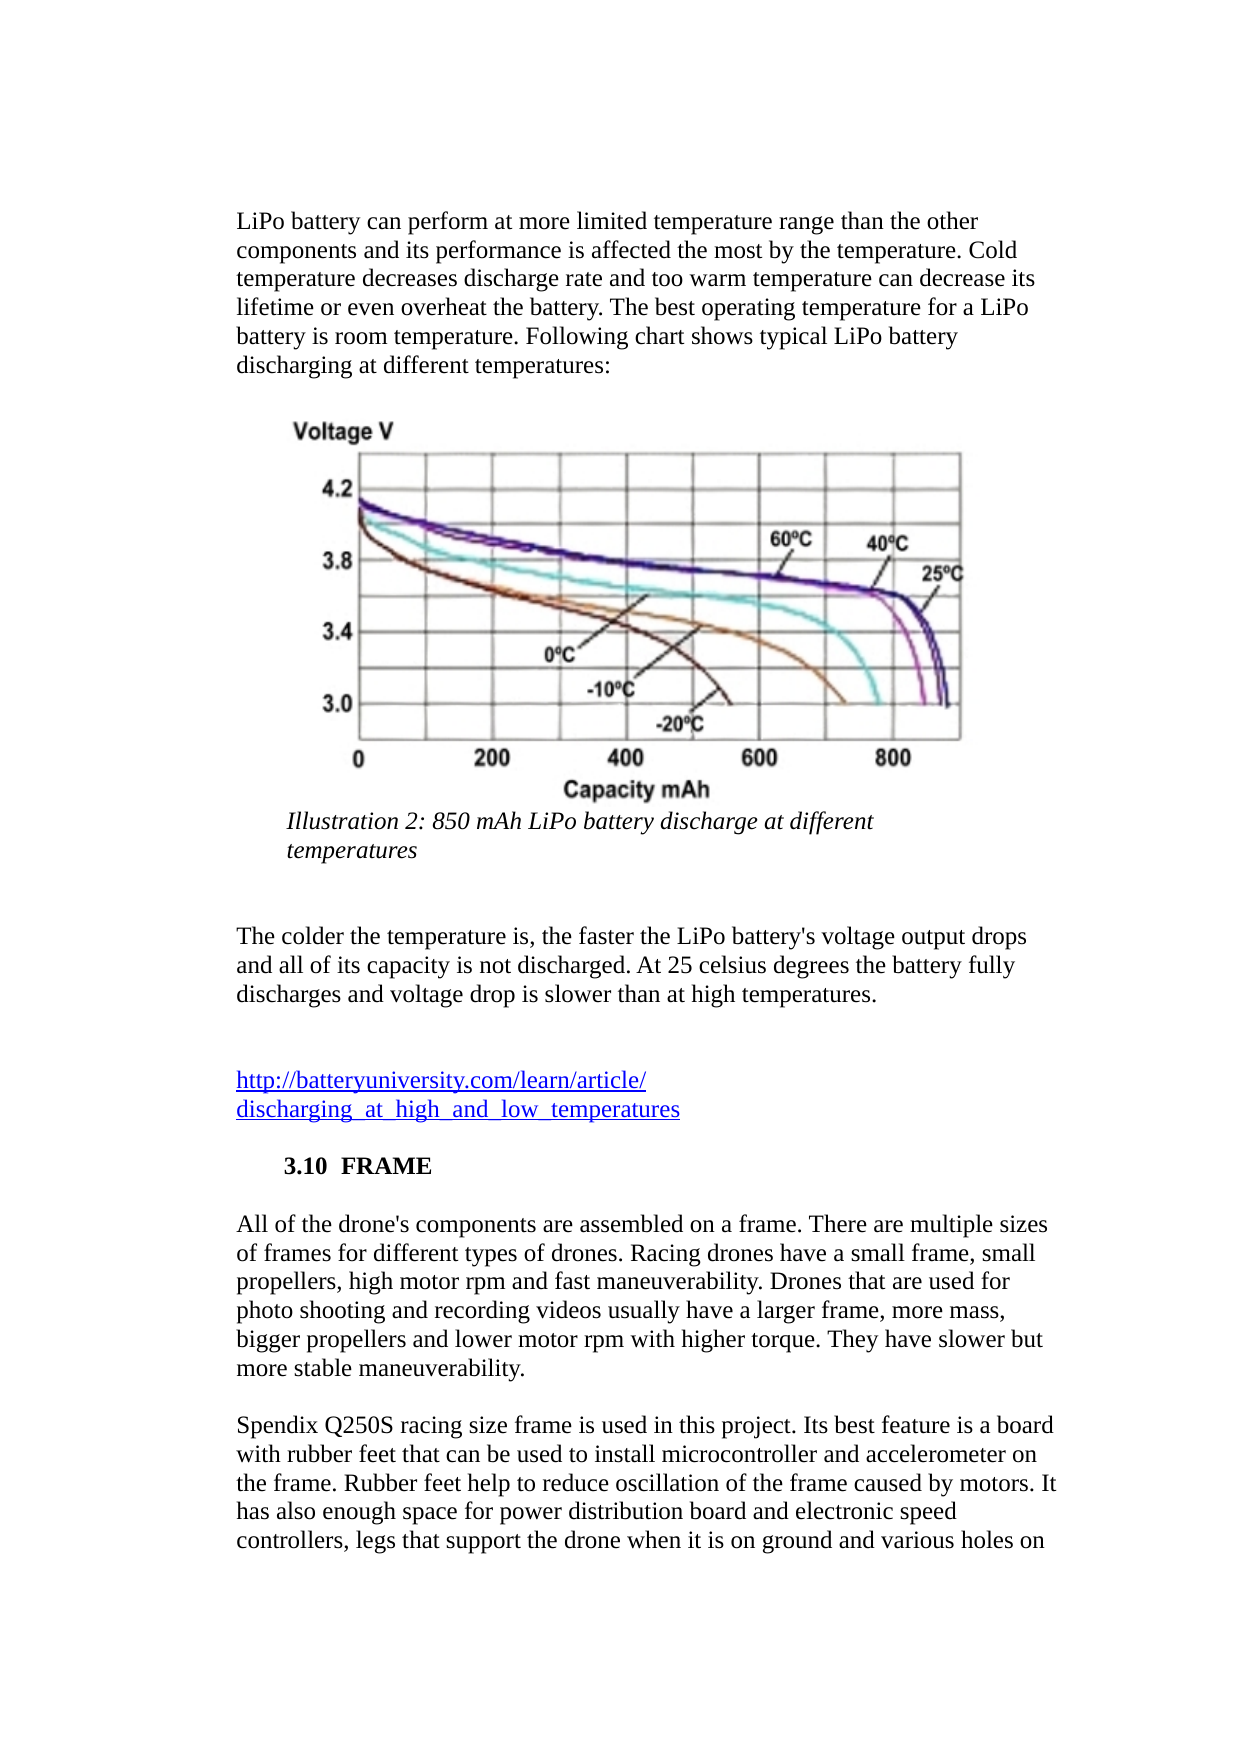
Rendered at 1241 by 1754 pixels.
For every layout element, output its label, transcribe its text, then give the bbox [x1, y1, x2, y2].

subtitle Frame [283, 1151, 1063, 1180]
text The colder the temperature is, the faster the LiPo battery's voltage output drops and all of its capacity is not discharged. At 25 celsius degrees the battery fully discharges and voltage drop is slower than at high temperatures. [236, 921, 1063, 1008]
text Spendix Q250S racing size frame is used in this project. Its best feature is a board with rubber feet that can be used to install microcontroller and accelerometer on the frame. Rubber feet help to reduce oscillation of the frame caused by motors. It has also enough space for power distribution board and electronic speed controllers, legs that support the drone when it is on ground and various holes on [236, 1410, 1063, 1554]
text LiPo battery can perform at more limited temperature range than the other components and its performance is affected the most by the temperature. Cold temperature decreases discharge rate and too warm temperature can decrease its lifetime or even overheat the battery. The best operating temperature for a LiPo battery is room temperature. Following chart shows typical LiPo battery discharging at different temperatures: [236, 206, 1063, 378]
text Illustration 2: 850 mAh LiPo battery discharge at different temperatures [286, 807, 1007, 864]
text http://batteryuniversity.com/learn/article/discharging_at_high_and_low_temperatures [236, 1065, 1063, 1123]
picture [277, 403, 998, 807]
text All of the drone's components are assembled on a frame. There are multiple sizes of frames for different types of drones. Racing drones have a small frame, small propellers, high motor rpm and fast maneuverability. Drones that are used for photo shooting and recording videos usually have a larger frame, more mass, bigger propellers and lower motor rpm with higher torque. They have slower but more stable maneuverability. [236, 1209, 1063, 1381]
